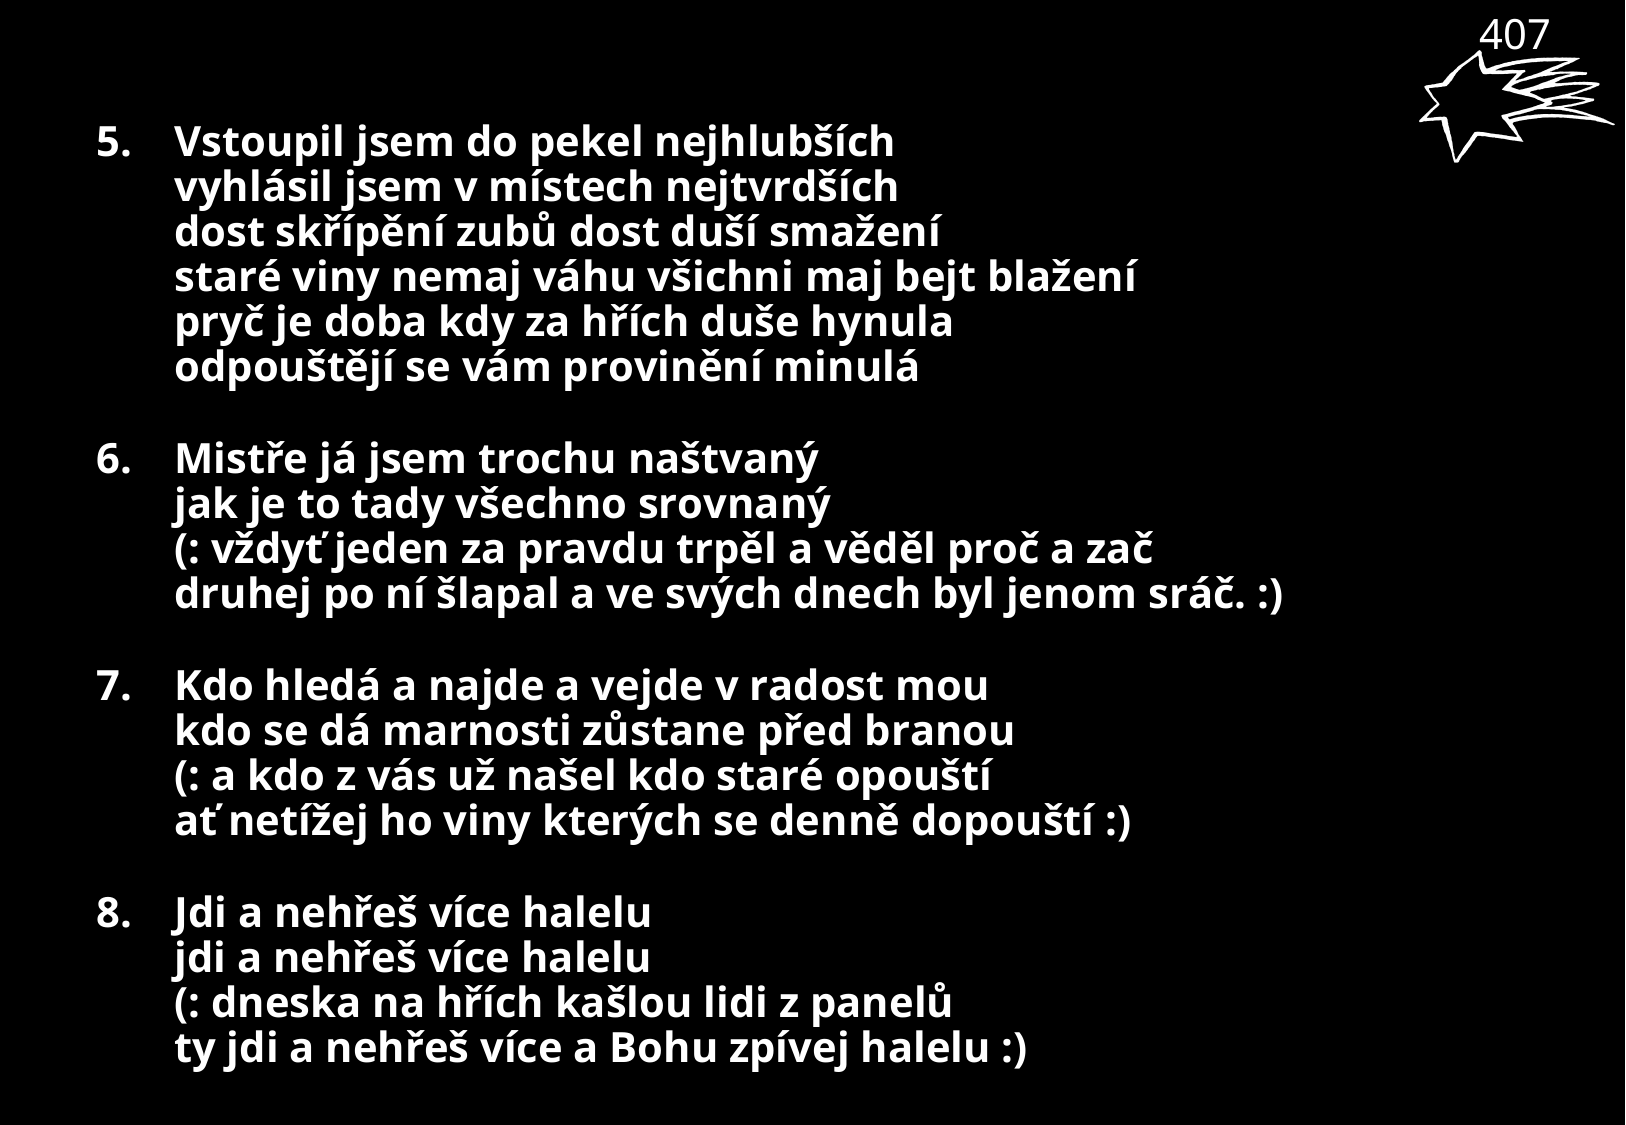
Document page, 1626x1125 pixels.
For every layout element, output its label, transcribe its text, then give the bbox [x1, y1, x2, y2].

text_box 407 [1405, 0, 1626, 66]
list 5. Vstoupil jsem do pekel nejhlubších vyhlásil jsem v místech nejtvrdších dost skřípění zubů dost duší smažení staré viny nemaj váhu všichni maj bejt blažení pryč je doba kdy za hřích duše hynula odpouštějí se vám provinění minulá 6. Mistře já jsem trochu naštvaný jak je to tady všechno srovnaný (: vždyť jeden za pravdu trpěl a věděl proč a zač druhej po ní šlapal a ve svých dnech byl jenom sráč. :) 7. Kdo hledá a najde a vejde v radost mou kdo se dá marnosti zůstane před branou (: a kdo z vás už našel kdo staré opouští ať netížej ho viny kterých se denně dopouští :) 8. Jdi a nehřeš více halelu jdi a nehřeš více halelu (: dneska na hřích kašlou lidi z panelů ty jdi a nehřeš více a Bohu zpívej halelu :) [81, 112, 1544, 1101]
